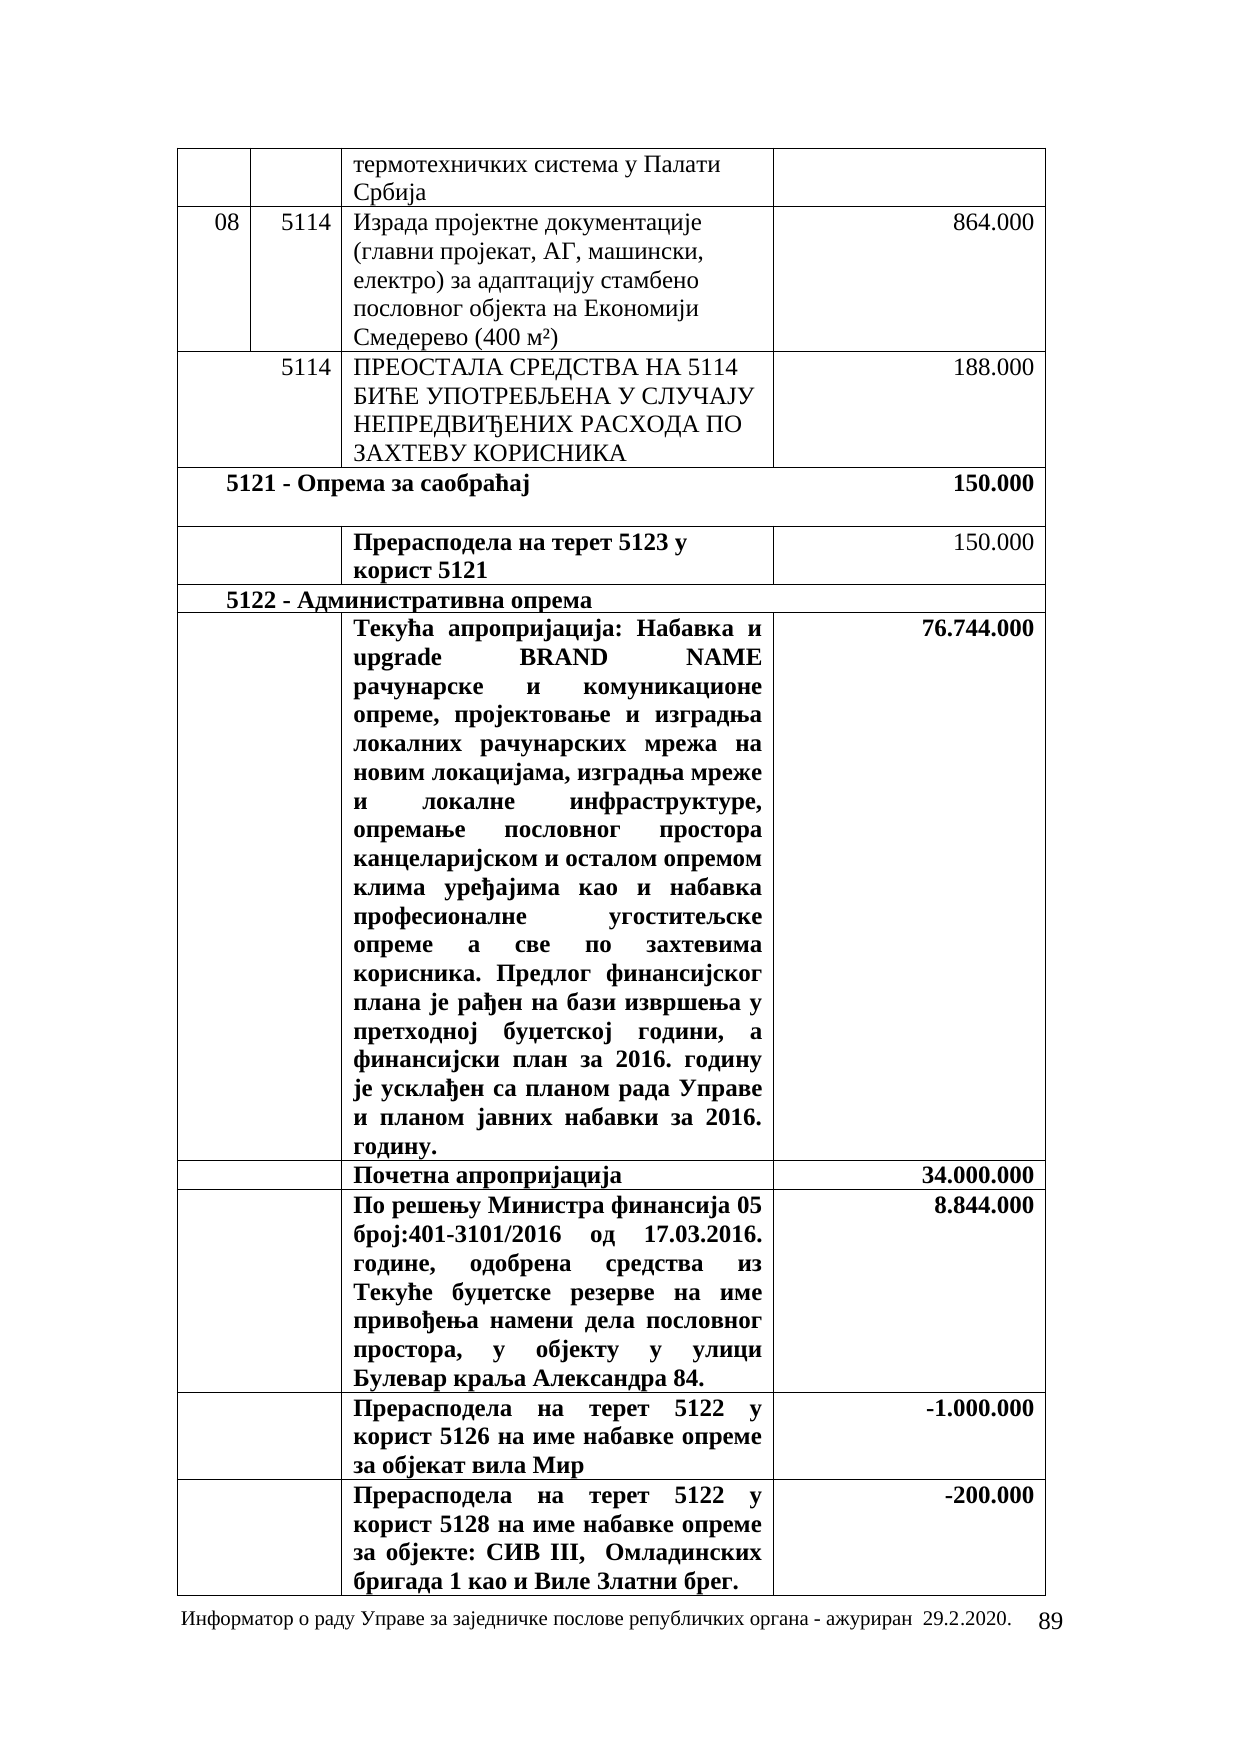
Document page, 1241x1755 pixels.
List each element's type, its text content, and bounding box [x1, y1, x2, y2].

table_cell 76.744.000 [774, 613, 1045, 1159]
table_cell 8.844.000 [774, 1190, 1045, 1392]
table_cell 188.000 [774, 352, 1045, 467]
table_cell Текућа апропријација: Набавка и upgrade BRAND NAME рачунарске и комуникационе опреме, пројектовање и изградња локалних рачунарских мрежа на новим локацијама, изградња мреже и локалне инфраструктуре, опремање пословног простора канцеларијском и осталом опремом клима уређајима као и набавка професионалне угоститељске опреме а све по захтевима корисника. Предлог финансијског плана је рађен на бази извршења у претходној буџетској години, а финансијски план за 2016. годину је усклађен са планом рада Управе и планом јавних набавки за 2016. годину. [342, 613, 773, 1159]
table_cell [178, 1393, 341, 1479]
table_cell [251, 149, 341, 206]
table_cell 5114 [251, 207, 341, 351]
table_cell [178, 149, 250, 206]
table_cell [774, 149, 1045, 206]
table_cell -200.000 [774, 1480, 1045, 1595]
table_cell [178, 1161, 341, 1189]
table_cell 5121 - Опрема за саобраћај 150.000 [178, 468, 1045, 526]
table_cell 864.000 [774, 207, 1045, 351]
table_cell По решењу Министра финансија 05 број:401-3101/2016 од 17.03.2016. године, одобрена средства из Текуће буџетске резерве на име привођења намени дела пословног простора, у објекту у улици Булевар краља Александра 84. [342, 1190, 773, 1392]
table_cell 150.000 [774, 527, 1045, 584]
table_cell Прерасподела на терет 5123 у корист 5121 [342, 527, 773, 584]
table_cell термотехничких система у Палати Србија [342, 149, 773, 206]
table_cell ПРЕОСТАЛА СРЕДСТВА НА 5114 БИЋЕ УПОТРЕБЉЕНА У СЛУЧАЈУ НЕПРЕДВИЂЕНИХ РАСХОДА ПО ЗАХТЕВУ КОРИСНИКА [342, 352, 773, 467]
table_cell 34.000.000 [774, 1161, 1045, 1189]
table_cell 5122 - Административна опрема [178, 585, 1045, 612]
table_cell Прерасподела на терет 5122 у корист 5126 на име набавке опреме за објекат вила Мир [342, 1393, 773, 1479]
table_cell Почетна апропријација [342, 1161, 773, 1189]
table_cell [178, 613, 341, 1159]
table_cell [178, 1190, 341, 1392]
table_cell [178, 1480, 341, 1595]
table_cell -1.000.000 [774, 1393, 1045, 1479]
table_cell Прерасподела на терет 5122 у корист 5128 на име набавке опреме за објекте: СИВ III, Омладинских бригада 1 као и Виле Златни брег. [342, 1480, 773, 1595]
table_cell [178, 527, 341, 584]
table_cell Израда пројектне документације (главни пројекат, АГ, машински, електро) за адаптацију стамбено пословног објекта на Економији Смедерево (400 м²) [342, 207, 773, 351]
table_cell 5114 [178, 352, 341, 467]
table_cell 08 [178, 207, 250, 351]
